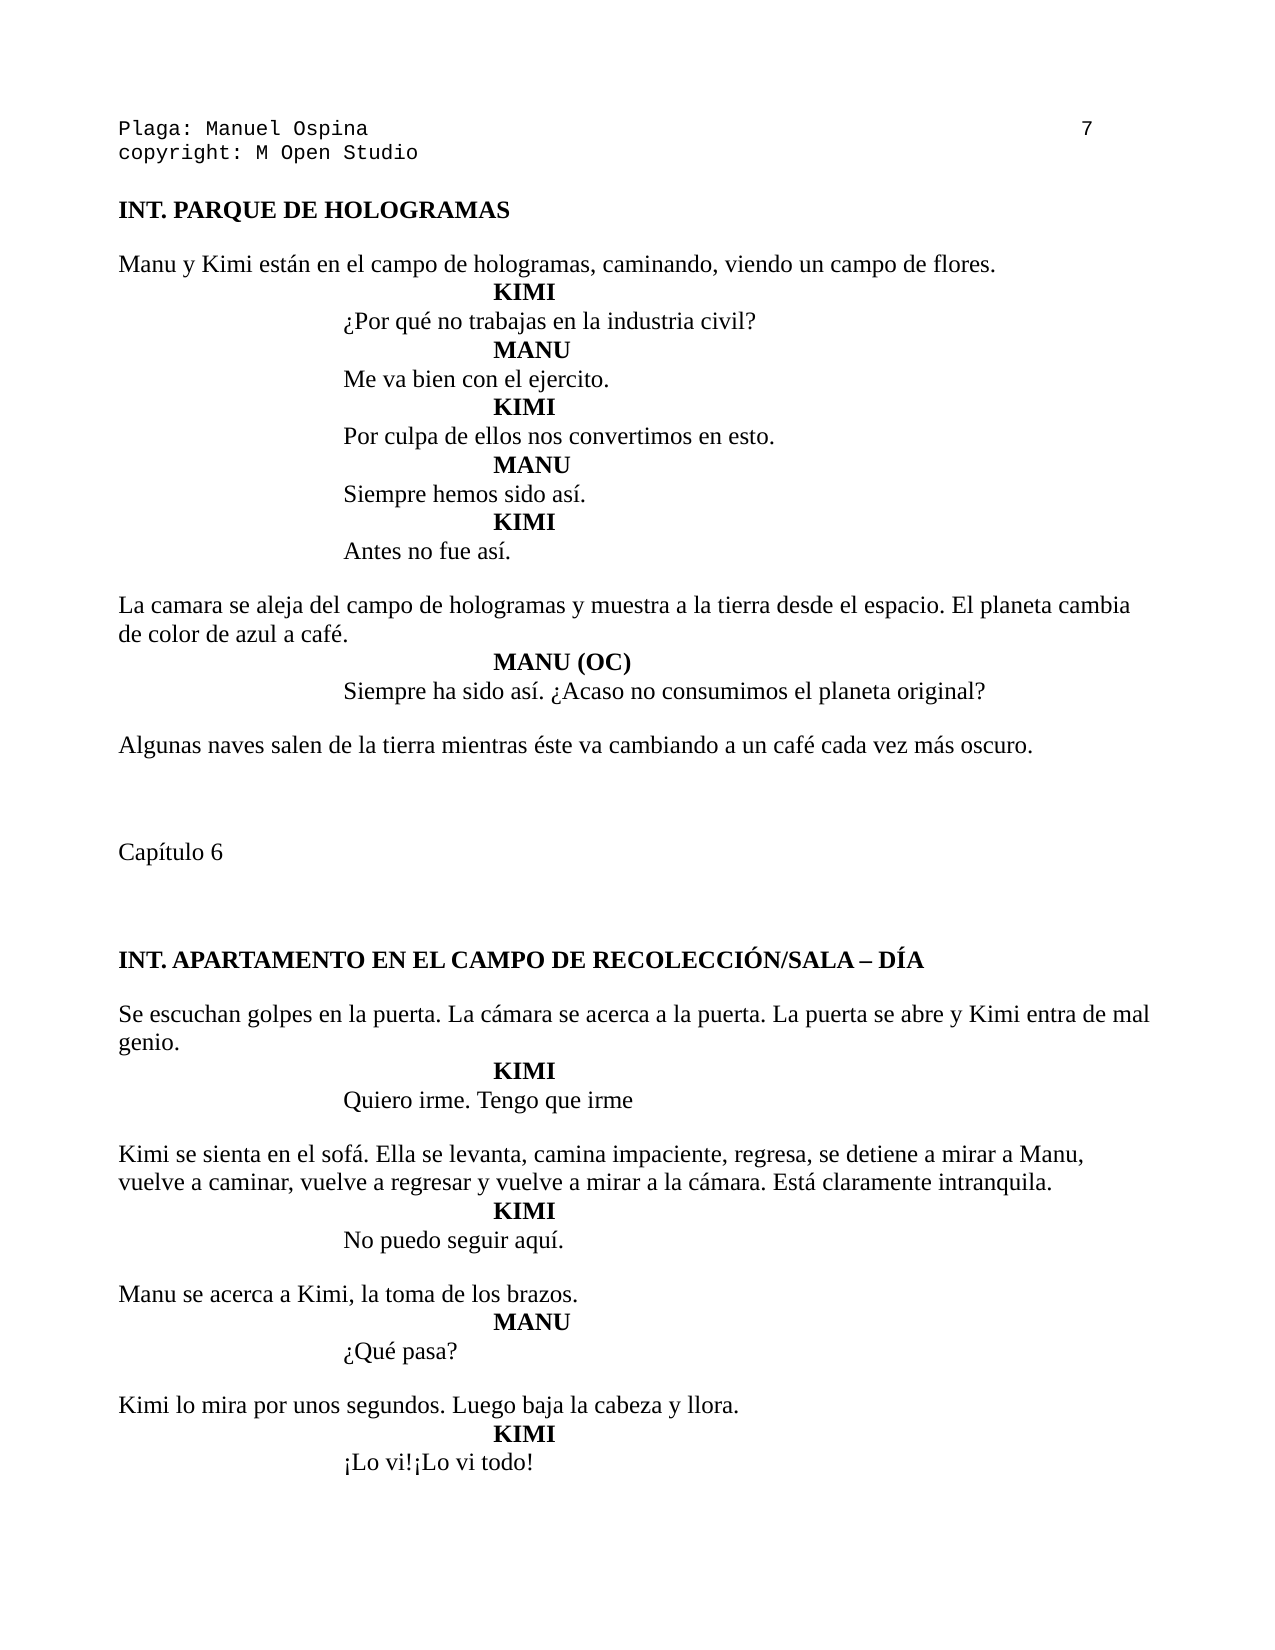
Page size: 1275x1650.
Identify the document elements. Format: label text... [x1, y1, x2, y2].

text Int. Parque de hologramas [118, 195, 1157, 224]
text Kimi [493, 392, 1007, 421]
text Manu [493, 450, 1007, 479]
text Capítulo 6 [118, 837, 1157, 866]
text Por culpa de ellos nos convertimos en esto. [343, 421, 1007, 450]
text Kimi se sienta en el sofá. Ella se levanta, camina impaciente, regresa, se detiene a mirar a Manu, vuelve a caminar, vuelve a regresar y vuelve a mirar a la cámara. Está claramente intranquila. [118, 1139, 1157, 1196]
text Kimi [493, 1196, 1007, 1225]
text Kimi [493, 507, 1007, 536]
text Manu y Kimi están en el campo de hologramas, caminando, viendo un campo de flores. [118, 249, 1157, 277]
text Manu [493, 335, 1007, 364]
text Algunas naves salen de la tierra mientras éste va cambiando a un café cada vez más oscuro. [118, 730, 1157, 759]
text Manu [493, 1307, 1007, 1336]
text La camara se aleja del campo de hologramas y muestra a la tierra desde el espacio. El planeta cambia de color de azul a café. [118, 590, 1157, 647]
text Int. Apartamento en el campo de recolección/Sala – día [118, 945, 1157, 974]
text ¡Lo vi!¡Lo vi todo! [343, 1447, 1007, 1476]
text No puedo seguir aquí. [343, 1225, 1007, 1254]
text Kimi [493, 1419, 1007, 1447]
text Antes no fue así. [343, 536, 1007, 565]
text ¿Por qué no trabajas en la industria civil? [343, 306, 1007, 335]
text Kimi [493, 1056, 1007, 1085]
text Siempre ha sido así. ¿Acaso no consumimos el planeta original? [343, 676, 1007, 705]
text Kimi lo mira por unos segundos. Luego baja la cabeza y llora. [118, 1390, 1157, 1419]
text ¿Qué pasa? [343, 1336, 1007, 1365]
text Se escuchan golpes en la puerta. La cámara se acerca a la puerta. La puerta se abre y Kimi entra de mal genio. [118, 999, 1157, 1056]
text Me va bien con el ejercito. [343, 364, 1007, 392]
text Kimi [493, 277, 1007, 306]
text Manu se acerca a Kimi, la toma de los brazos. [118, 1279, 1157, 1307]
text Manu (OC) [493, 647, 1007, 676]
text Quiero irme. Tengo que irme [343, 1085, 1007, 1114]
text Siempre hemos sido así. [343, 479, 1007, 507]
